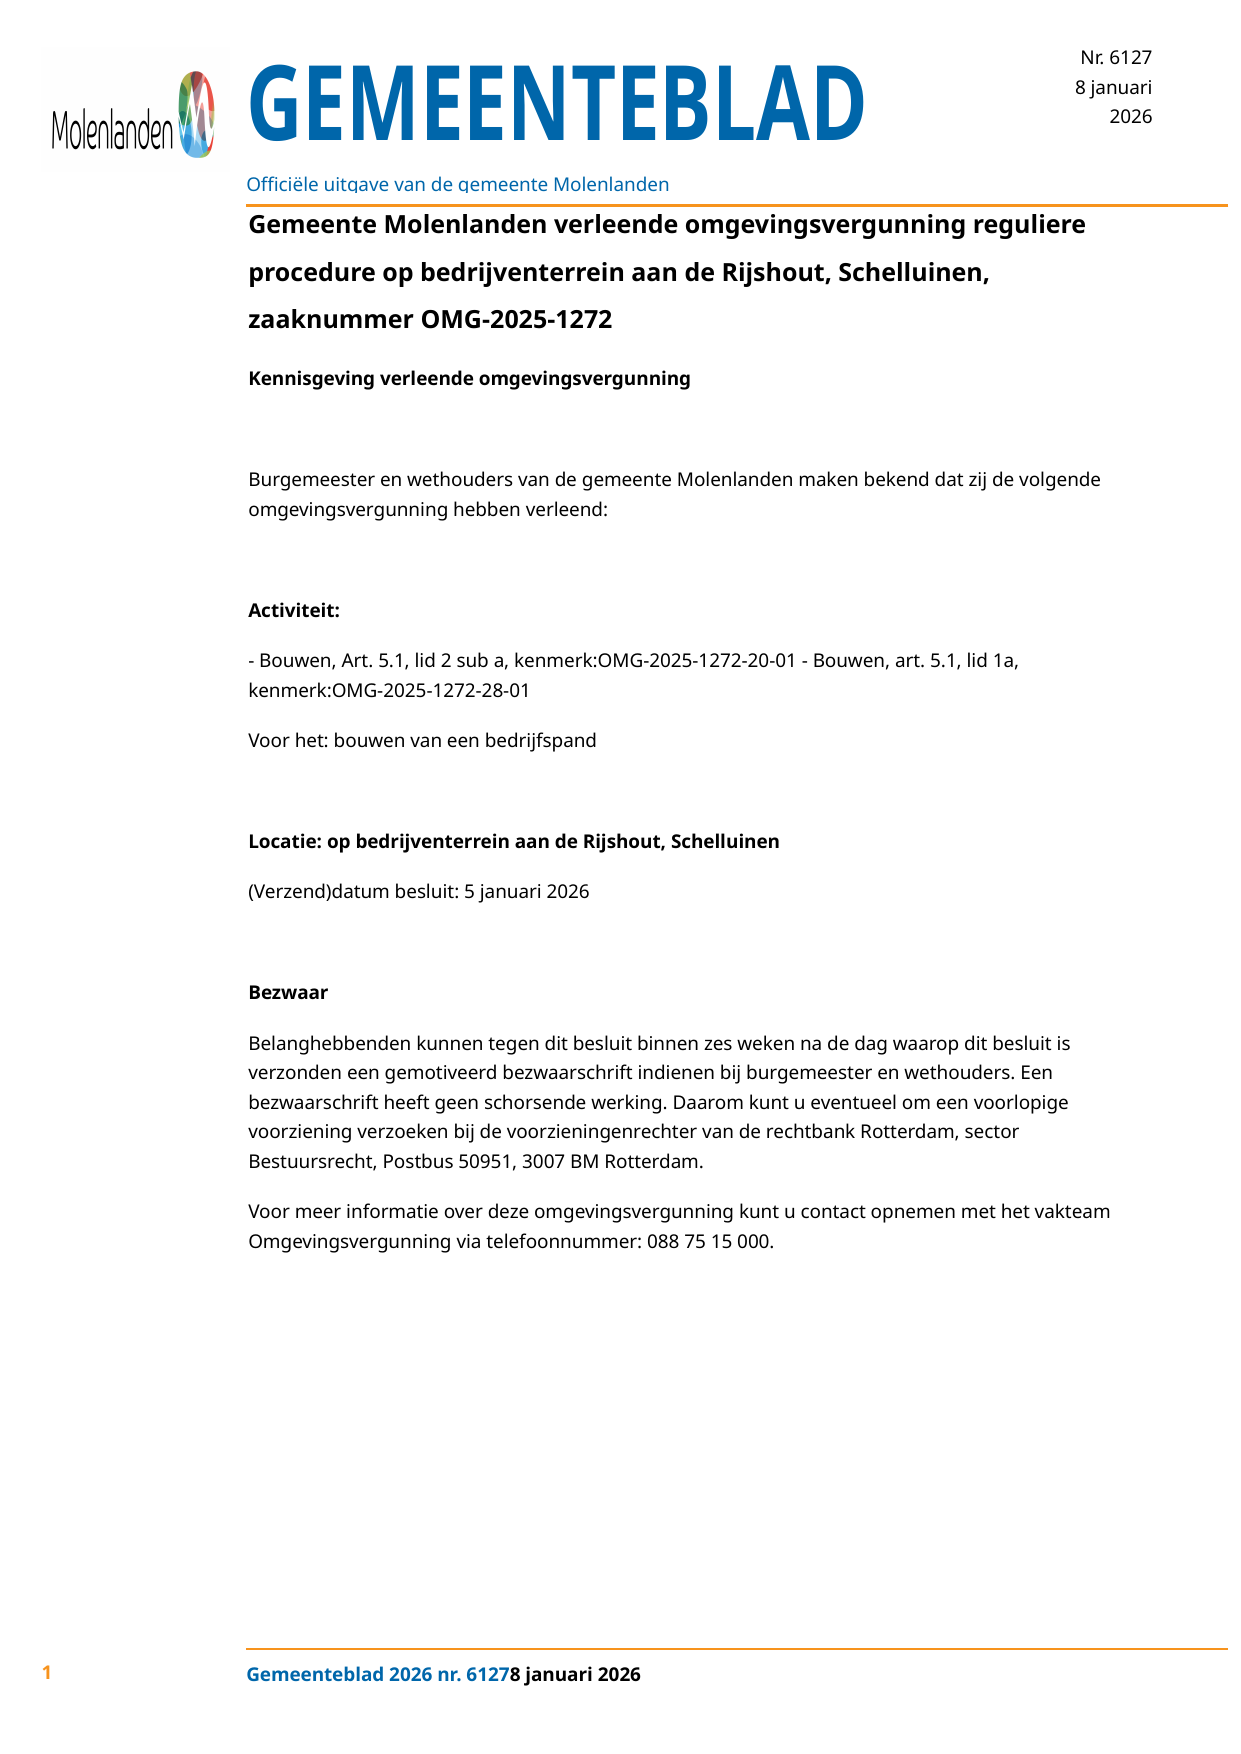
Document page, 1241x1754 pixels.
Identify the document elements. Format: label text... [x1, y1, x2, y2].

text Burgemeester en wethouders van de gemeente Molenlanden maken bekend dat zij de volgende omgevingsvergunning hebben verleend: [248, 466, 1152, 522]
text Voor het: bouwen van een bedrijfspand [248, 727, 1152, 753]
text Gemeente Molenlanden verleende omgevingsvergunning reguliere procedure op bedrijventerrein aan de Rijshout, Schelluinen, zaaknummer OMG-2025-1272 [248, 207, 1152, 336]
text (Verzend)datum besluit: 5 januari 2026 [248, 878, 1152, 904]
text Bezwaar [248, 979, 1152, 1005]
text Belanghebbenden kunnen tegen dit besluit binnen zes weken na de dag waarop dit besluit is verzonden een gemotiveerd bezwaarschrift indienen bij burgemeester en wethouders. Een bezwaarschrift heeft geen schorsende werking. Daarom kunt u eventueel om een voorlopige voorziening verzoeken bij de voorzieningenrechter van de rechtbank Rotterdam, sector Bestuursrecht, Postbus 50951, 3007 BM Rotterdam. [248, 1030, 1152, 1174]
text Kennisgeving verleende omgevingsvergunning [248, 366, 1152, 391]
text - Bouwen, Art. 5.1, lid 2 sub a, kenmerk:OMG-2025-1272-20-01 - Bouwen, art. 5.1, lid 1a, kenmerk:OMG-2025-1272-28-01 [248, 647, 1152, 702]
text Voor meer informatie over deze omgevingsvergunning kunt u contact opnemen met het vakteam Omgevingsvergunning via telefoonnummer: 088 75 15 000. [248, 1198, 1152, 1254]
text Activiteit: [248, 597, 1152, 622]
text Locatie: op bedrijventerrein aan de Rijshout, Schelluinen [248, 828, 1152, 854]
picture [41, 47, 231, 172]
